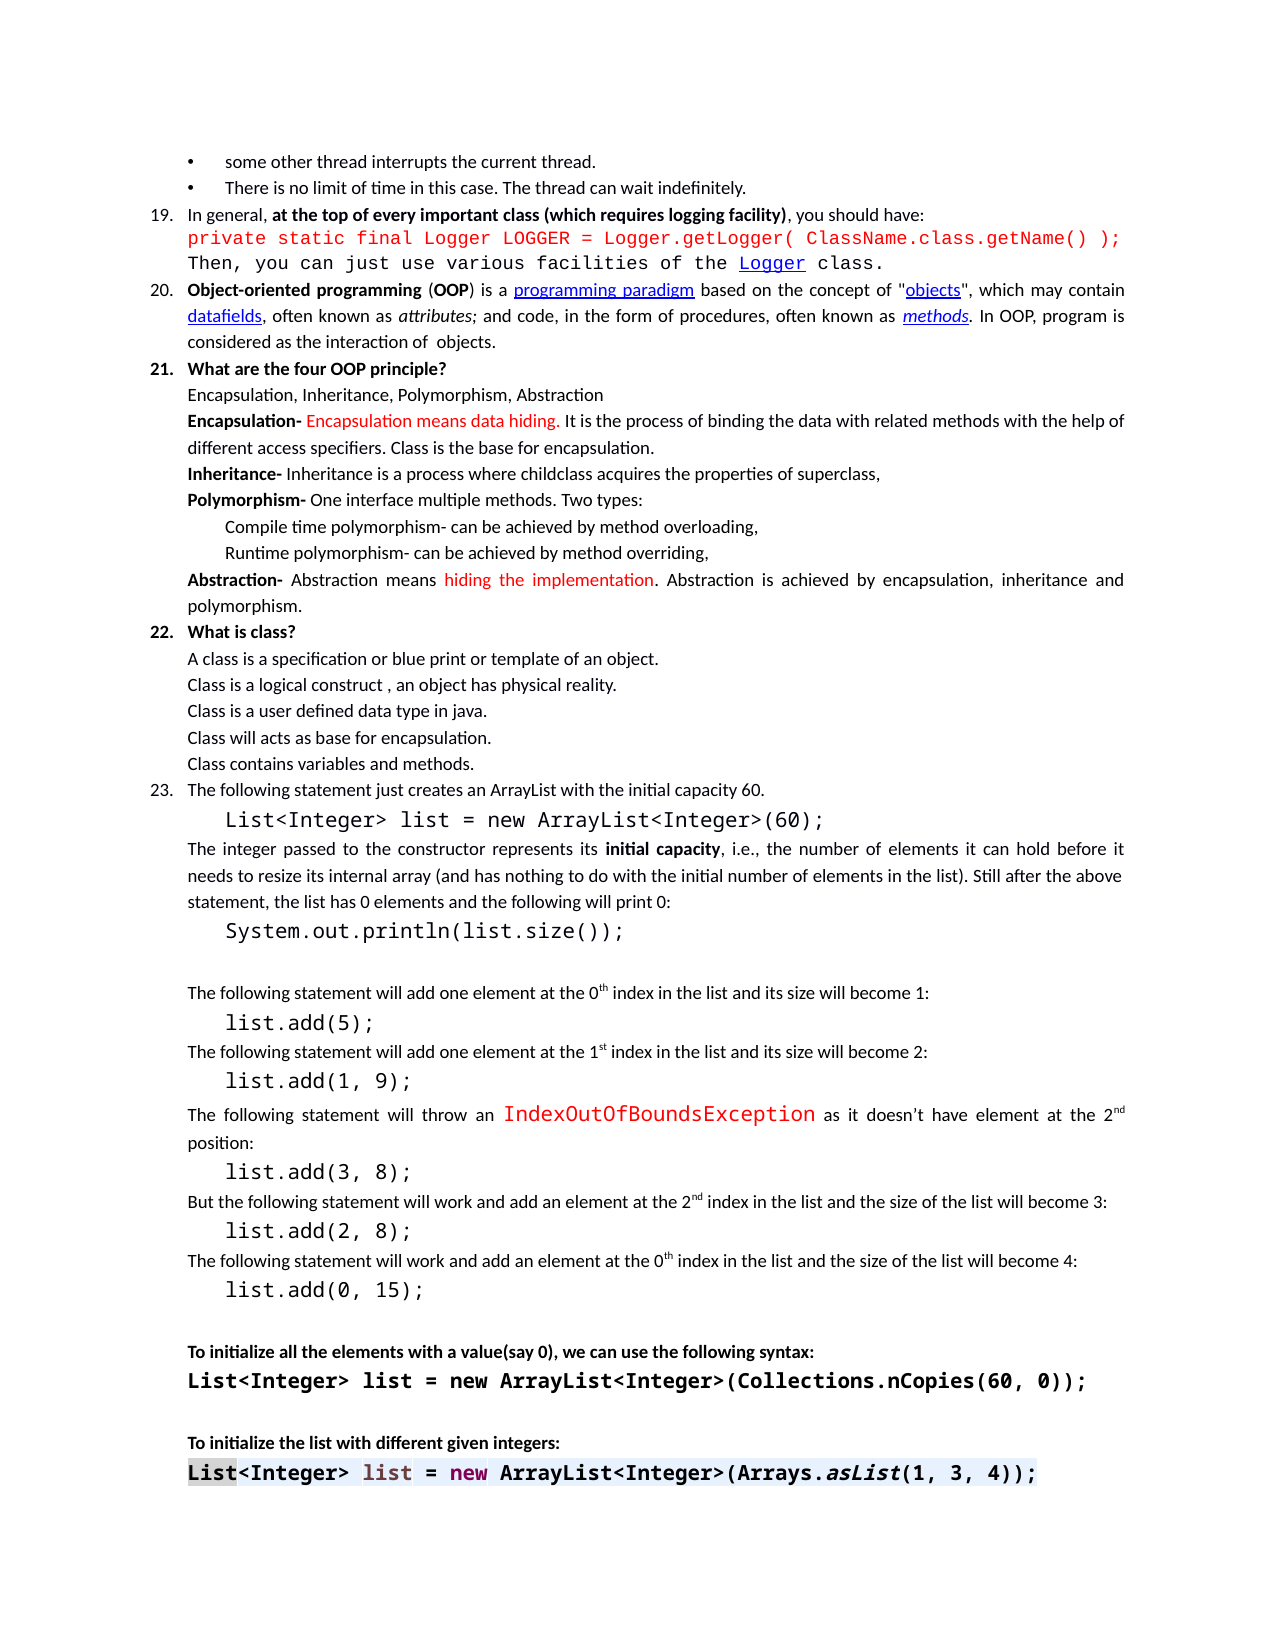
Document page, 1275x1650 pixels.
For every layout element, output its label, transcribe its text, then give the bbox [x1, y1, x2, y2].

list There is no limit of time in this case. The thread can wait indefinitely. [187, 176, 1125, 199]
list Object-oriented programming (OOP) is a programming paradigm based on the concept of "objects", which may contain datafields, often known as attributes; and code, in the form of procedures, often known as methods. In OOP, program is considered as the interaction of objects. [150, 278, 1125, 353]
list List<Integer> list = new ArrayList<Integer>(Arrays.asList(1, 3, 4)); [150, 1458, 1125, 1486]
list What are the four OOP principle? [150, 357, 1125, 380]
list In general, at the top of every important class (which requires logging facility), you should have: [150, 203, 1125, 226]
list list.add(0, 15); [187, 1275, 1125, 1304]
list A class is a specification or blue print or template of an object. [150, 647, 1125, 670]
list List<Integer> list = new ArrayList<Integer>(Collections.nCopies(60, 0)); [150, 1367, 1125, 1395]
list Then, you can just use various facilities of the Logger class. [150, 253, 1125, 275]
list list.add(2, 8); [187, 1216, 1125, 1245]
list The following statement will add one element at the 1st index in the list and its size will become 2: [150, 1040, 1125, 1063]
list list.add(3, 8); [187, 1157, 1125, 1186]
list The following statement will add one element at the 0th index in the list and its size will become 1: [150, 981, 1125, 1004]
list Polymorphism- One interface multiple methods. Two types: [150, 489, 1125, 512]
list Class is a logical construct , an object has physical reality. [150, 673, 1125, 696]
list The integer passed to the constructor represents its initial capacity, i.e., the number of elements it can hold before it needs to resize its internal array (and has nothing to do with the initial number of elements in the list). Still after the above statement, the list has 0 elements and the following will print 0: [150, 837, 1125, 913]
list The following statement will throw an IndexOutOfBoundsException as it doesn’t have element at the 2nd position: [150, 1099, 1125, 1154]
list List<Integer> list = new ArrayList<Integer>(60); [187, 805, 1125, 833]
list But the following statement will work and add an element at the 2nd index in the list and the size of the list will become 3: [150, 1190, 1125, 1213]
list What is class? [150, 620, 1125, 643]
list list.add(1, 9); [187, 1067, 1125, 1095]
list Runtime polymorphism- can be achieved by method overriding, [187, 541, 1125, 564]
list System.out.println(list.size()); [187, 917, 1125, 945]
list some other thread interrupts the current thread. [187, 150, 1125, 173]
list Abstraction- Abstraction means hiding the implementation. Abstraction is achieved by encapsulation, inheritance and polymorphism. [150, 568, 1125, 617]
list Inheritance- Inheritance is a process where childclass acquires the properties of superclass, [150, 462, 1125, 485]
list Class is a user defined data type in java. [150, 699, 1125, 722]
list The following statement just creates an ArrayList with the initial capacity 60. [150, 778, 1125, 801]
list Encapsulation, Inheritance, Polymorphism, Abstraction [150, 383, 1125, 406]
list private static final Logger LOGGER = Logger.getLogger( ClassName.class.getName() ); [150, 229, 1125, 250]
list To initialize the list with different given integers: [150, 1431, 1125, 1454]
list list.add(5); [187, 1008, 1125, 1036]
list Class contains variables and methods. [150, 752, 1125, 775]
list Compile time polymorphism- can be achieved by method overloading, [187, 515, 1125, 538]
list The following statement will work and add an element at the 0th index in the list and the size of the list will become 4: [150, 1249, 1125, 1272]
list Encapsulation- Encapsulation means data hiding. It is the process of binding the data with related methods with the help of different access specifiers. Class is the base for encapsulation. [150, 409, 1125, 459]
list Class will acts as base for encapsulation. [150, 726, 1125, 749]
list To initialize all the elements with a value(say 0), we can use the following syntax: [150, 1340, 1125, 1363]
